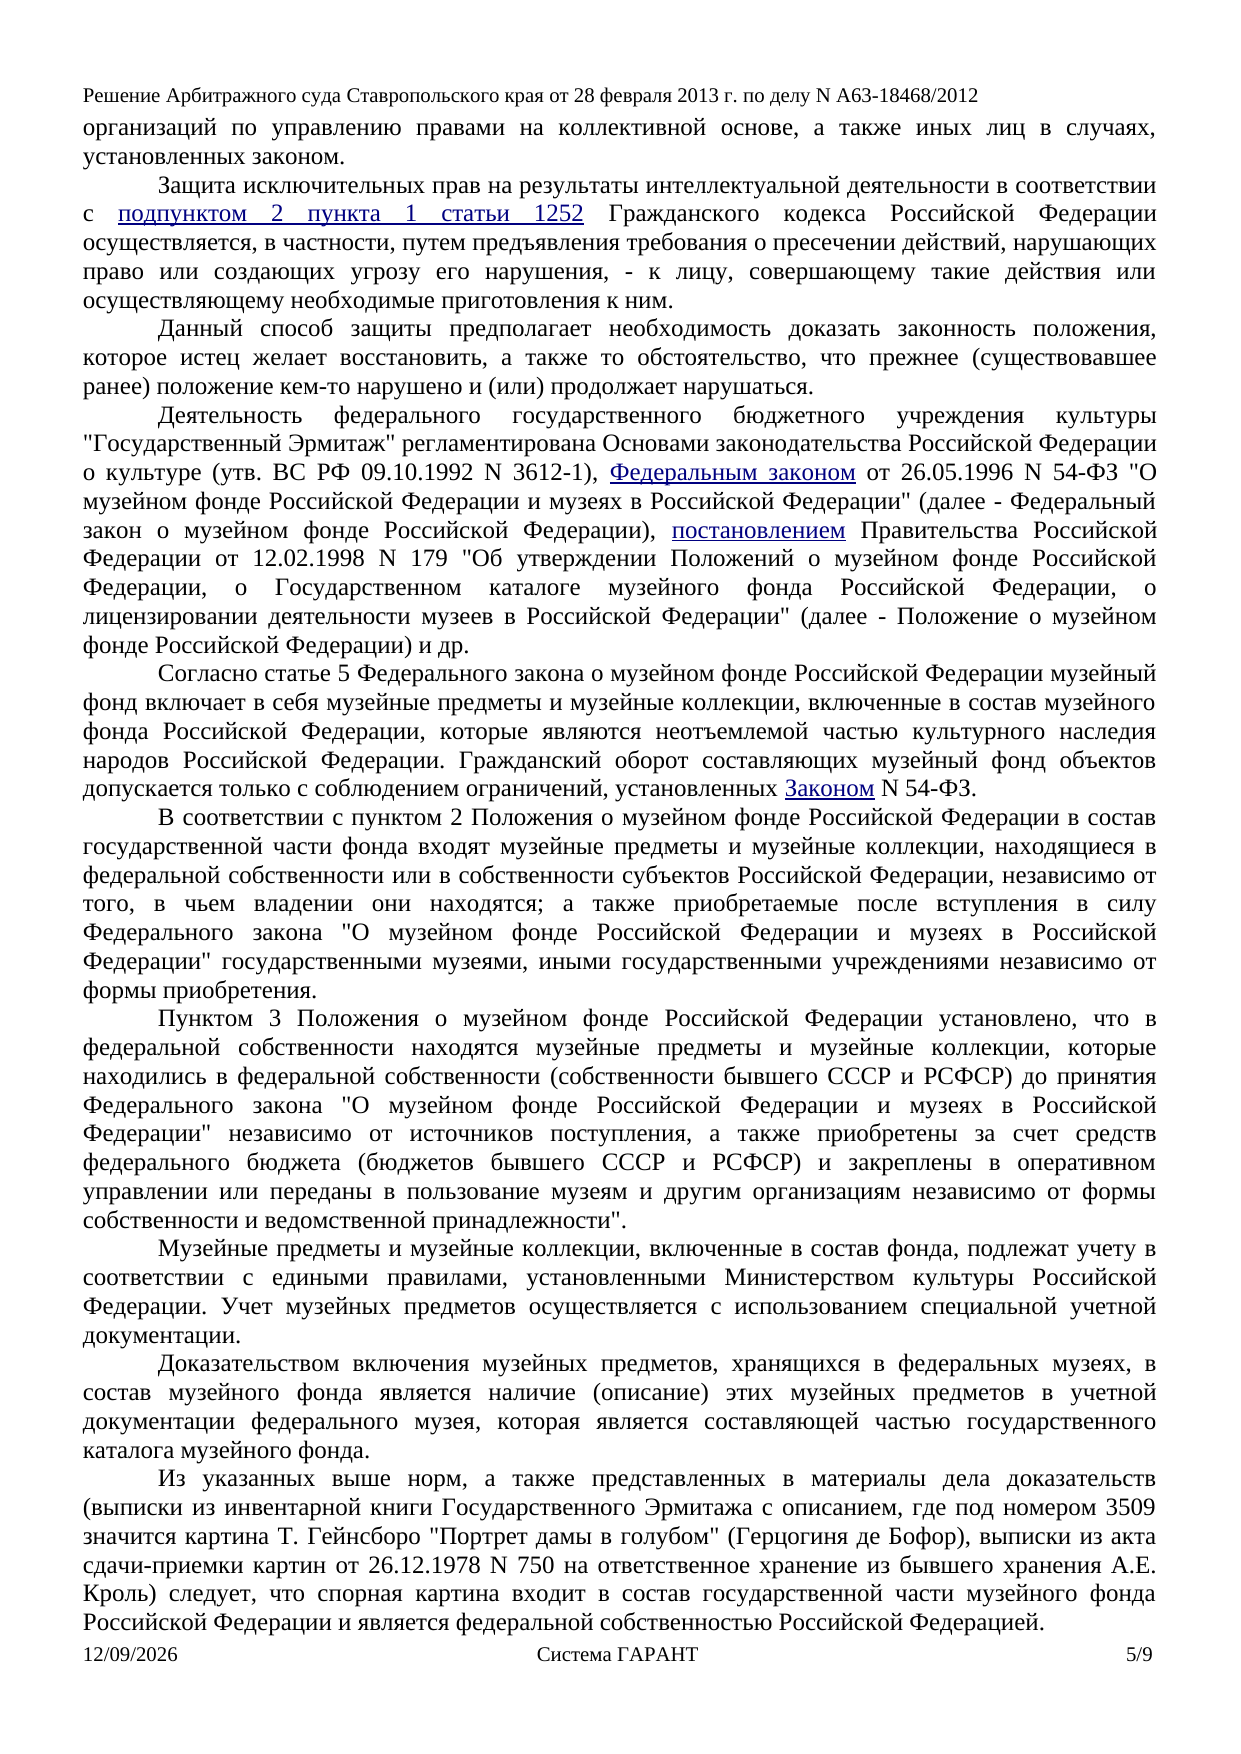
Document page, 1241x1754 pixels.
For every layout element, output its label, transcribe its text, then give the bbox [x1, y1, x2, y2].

text Из указанных выше норм, а также представленных в материалы дела доказательств (выписки из инвентарной книги Государственного Эрмитажа с описанием, где под номером 3509 значится картина Т. Гейнсборо "Портрет дамы в голубом" (Герцогиня де Бофор), выписки из акта сдачи-приемки картин от 26.12.1978 N 750 на ответственное хранение из бывшего хранения А.Е. Кроль) следует, что спорная картина входит в состав государственной части музейного фонда Российской Федерации и является федеральной собственностью Российской Федерацией. [83, 1463, 1157, 1636]
text В соответствии с пунктом 2 Положения о музейном фонде Российской Федерации в состав государственной части фонда входят музейные предметы и музейные коллекции, находящиеся в федеральной собственности или в собственности субъектов Российской Федерации, независимо от того, в чьем владении они находятся; а также приобретаемые после вступления в силу Федерального закона "О музейном фонде Российской Федерации и музеях в Российской Федерации" государственными музеями, иными государственными учреждениями независимо от формы приобретения. [83, 802, 1157, 1003]
text Согласно статье 5 Федерального закона о музейном фонде Российской Федерации музейный фонд включает в себя музейные предметы и музейные коллекции, включенные в состав музейного фонда Российской Федерации, которые являются неотъемлемой частью культурного наследия народов Российской Федерации. Гражданский оборот составляющих музейный фонд объектов допускается только с соблюдением ограничений, установленных Законом N 54-ФЗ. [83, 658, 1157, 802]
text Пунктом 3 Положения о музейном фонде Российской Федерации установлено, что в федеральной собственности находятся музейные предметы и музейные коллекции, которые находились в федеральной собственности (собственности бывшего СССР и РСФСР) до принятия Федерального закона "О музейном фонде Российской Федерации и музеях в Российской Федерации" независимо от источников поступления, а также приобретены за счет средств федерального бюджета (бюджетов бывшего СССР и РСФСР) и закреплены в оперативном управлении или переданы в пользование музеям и другим организациям независимо от формы собственности и ведомственной принадлежности". [83, 1003, 1157, 1233]
text Защита исключительных прав на результаты интеллектуальной деятельности в соответствии с подпунктом 2 пункта 1 статьи 1252 Гражданского кодекса Российской Федерации осуществляется, в частности, путем предъявления требования о пресечении действий, нарушающих право или создающих угрозу его нарушения, - к лицу, совершающему такие действия или осуществляющему необходимые приготовления к ним. [83, 170, 1157, 313]
text Музейные предметы и музейные коллекции, включенные в состав фонда, подлежат учету в соответствии с едиными правилами, установленными Министерством культуры Российской Федерации. Учет музейных предметов осуществляется с использованием специальной учетной документации. [83, 1233, 1157, 1348]
text Данный способ защиты предполагает необходимость доказать законность положения, которое истец желает восстановить, а также то обстоятельство, что прежнее (существовавшее ранее) положение кем-то нарушено и (или) продолжает нарушаться. [83, 313, 1157, 400]
text Деятельность федерального государственного бюджетного учреждения культуры "Государственный Эрмитаж" регламентирована Основами законодательства Российской Федерации о культуре (утв. ВС РФ 09.10.1992 N 3612-1), Федеральным законом от 26.05.1996 N 54-ФЗ "О музейном фонде Российской Федерации и музеях в Российской Федерации" (далее - Федеральный закон о музейном фонде Российской Федерации), постановлением Правительства Российской Федерации от 12.02.1998 N 179 "Об утверждении Положений о музейном фонде Российской Федерации, о Государственном каталоге музейного фонда Российской Федерации, о лицензировании деятельности музеев в Российской Федерации" (далее - Положение о музейном фонде Российской Федерации) и др. [83, 400, 1157, 658]
text организаций по управлению правами на коллективной основе, а также иных лиц в случаях, установленных законом. [83, 112, 1157, 170]
text Доказательством включения музейных предметов, хранящихся в федеральных музеях, в состав музейного фонда является наличие (описание) этих музейных предметов в учетной документации федерального музея, которая является составляющей частью государственного каталога музейного фонда. [83, 1348, 1157, 1463]
